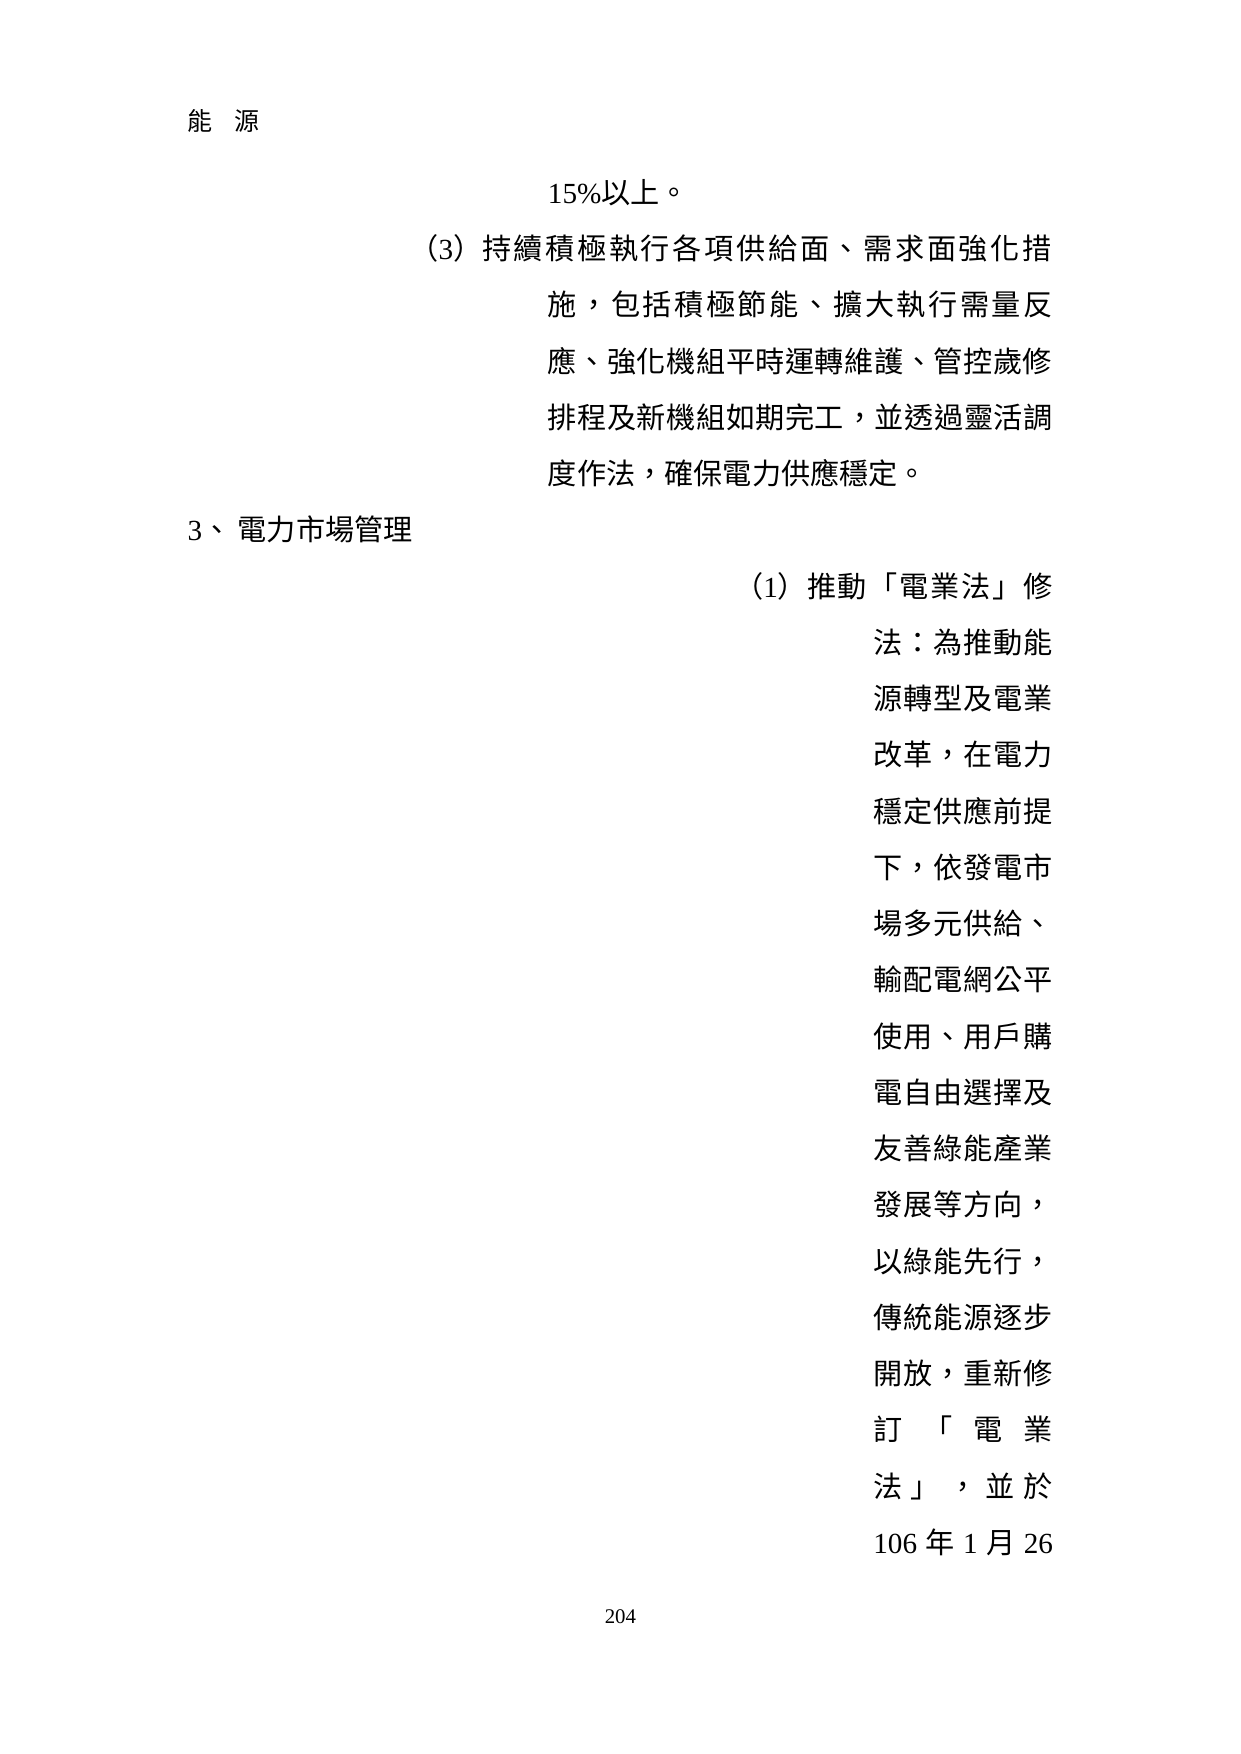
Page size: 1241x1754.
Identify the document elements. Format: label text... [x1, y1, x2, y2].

list 推動「電業法」修法：為推動能源轉型及電業改革，在電力穩定供應前提下，依發電市場多元供給、輸配電網公平使用、用戶購電自由選擇及友善綠能產業發展等方向，以綠能先行，傳統能源逐步開放，重新修訂「電業法」，並於106年1月26 [734, 552, 1053, 1564]
list 持續積極執行各項供給面、需求面強化措施，包括積極節能、擴大執行需量反應、強化機組平時運轉維護、管控歲修排程及新機組如期完工，並透過靈活調度作法，確保電力供應穩定。 [409, 214, 1053, 496]
list 電力市場管理 [187, 496, 1053, 552]
list 15%以上。 [409, 158, 1053, 214]
